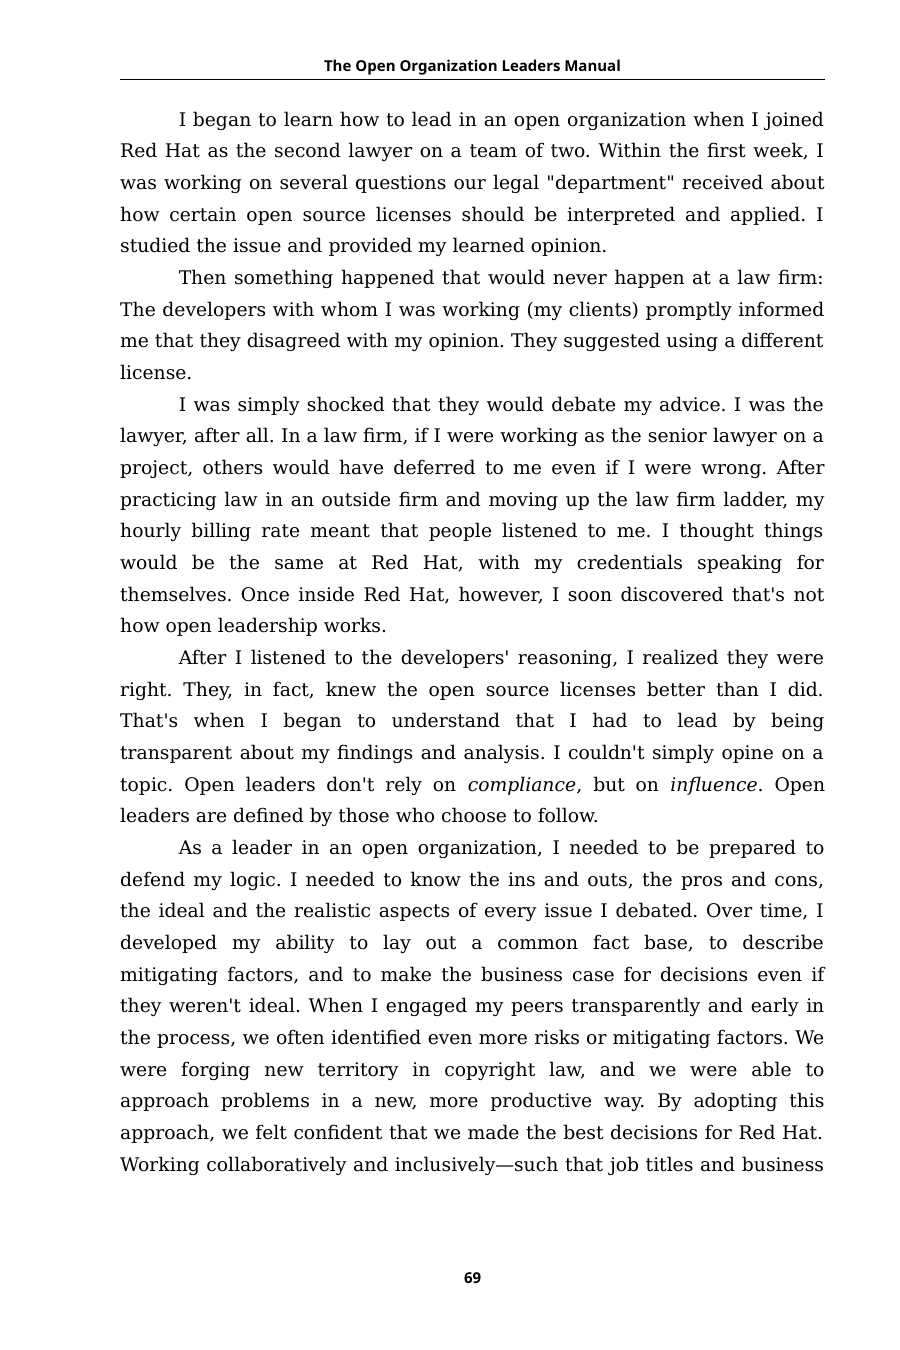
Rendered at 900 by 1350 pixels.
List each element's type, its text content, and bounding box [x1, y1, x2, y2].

text After I listened to the developers' reasoning, I realized they were right. They, in fact, knew the open source licenses better than I did. That's when I began to understand that I had to lead by being transparent about my findings and analysis. I couldn't simply opine on a topic. Open leaders don't rely on compliance, but on influence. Open leaders are defined by those who choose to follow. [120, 647, 825, 827]
text I was simply shocked that they would debate my advice. I was the lawyer, after all. In a law firm, if I were working as the senior lawyer on a project, others would have deferred to me even if I were wrong. After practicing law in an outside firm and moving up the law firm ladder, my hourly billing rate meant that people listened to me. I thought things would be the same at Red Hat, with my credentials speaking for themselves. Once inside Red Hat, however, I soon discovered that's not how open leadership works. [120, 394, 825, 637]
text As a leader in an open organization, I needed to be prepared to defend my logic. I needed to know the ins and outs, the pros and cons, the ideal and the realistic aspects of every issue I debated. Over time, I developed my ability to lay out a common fact base, to describe mitigating factors, and to make the business case for decisions even if they weren't ideal. When I engaged my peers transparently and early in the process, we often identified even more risks or mitigating factors. We were forging new territory in copyright law, and we were able to approach problems in a new, more productive way. By adopting this approach, we felt confident that we made the best decisions for Red Hat. Working collaboratively and inclusively—such that job titles and business [120, 837, 825, 1176]
text Then something happened that would never happen at a law firm: The developers with whom I was working (my clients) promptly informed me that they disagreed with my opinion. They suggested using a different license. [120, 267, 825, 384]
text I began to learn how to lead in an open organization when I joined Red Hat as the second lawyer on a team of two. Within the first week, I was working on several questions our legal "department" received about how certain open source licenses should be interpreted and applied. I studied the issue and provided my learned opinion. [120, 109, 825, 257]
